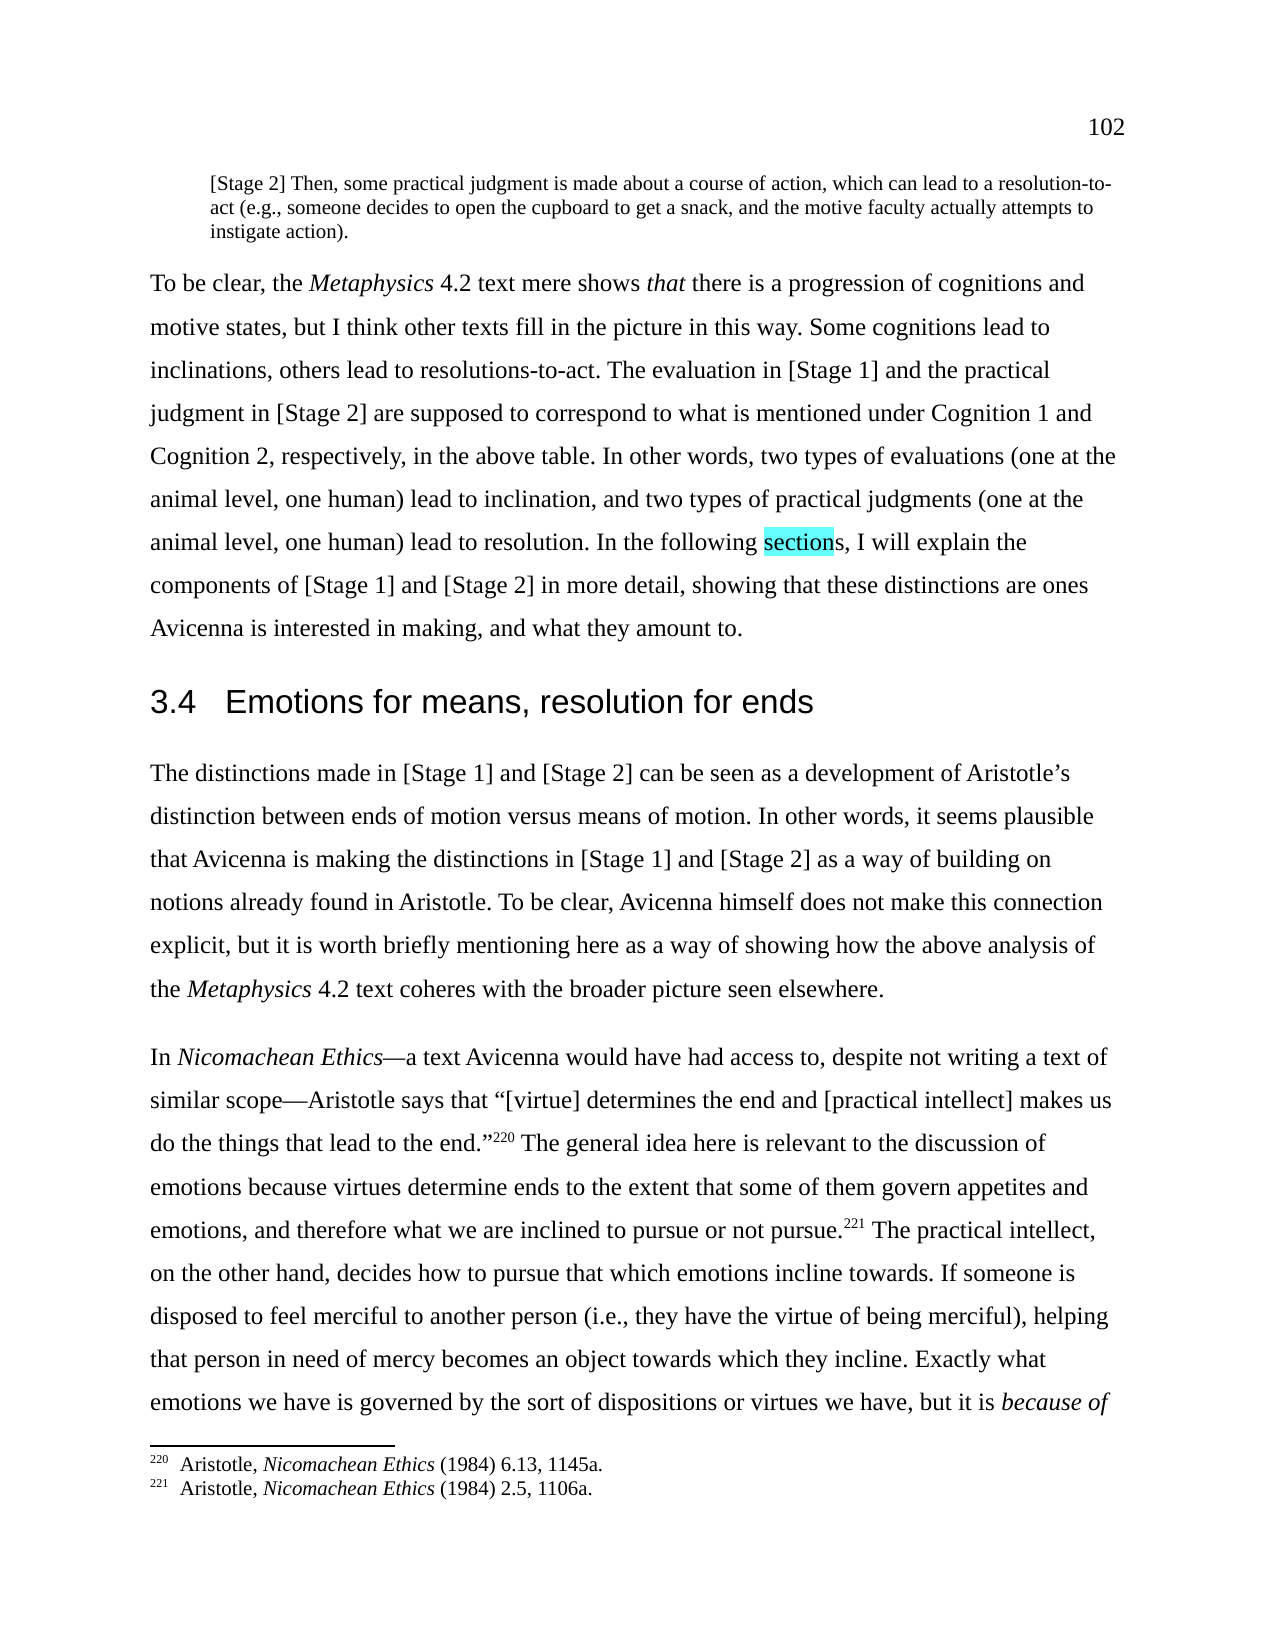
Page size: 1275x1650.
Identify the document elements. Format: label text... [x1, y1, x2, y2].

text Aristotle, Nicomachean Ethics (1984) 2.5, 1106a. [150, 1476, 1125, 1500]
text Aristotle, Nicomachean Ethics (1984) 6.13, 1145a. [150, 1452, 1125, 1476]
text In Nicomachean Ethics—a text Avicenna would have had access to, despite not writing a text of similar scope—Aristotle says that “[virtue] determines the end and [practical intellect] makes us do the things that lead to the end.” The general idea here is relevant to the discussion of emotions because virtues determine ends to the extent that some of them govern appetites and emotions, and therefore what we are inclined to pursue or not pursue. The practical intellect, on the other hand, decides how to pursue that which emotions incline towards. If someone is disposed to feel merciful to another person (i.e., they have the virtue of being merciful), helping that person in need of mercy becomes an object towards which they incline. Exactly what emotions we have is governed by the sort of dispositions or virtues we have, but it is because of [150, 1042, 1125, 1416]
text The distinctions made in [Stage 1] and [Stage 2] can be seen as a development of Aristotle’s distinction between ends of motion versus means of motion. In other words, it seems plausible that Avicenna is making the distinctions in [Stage 1] and [Stage 2] as a way of building on notions already found in Aristotle. To be clear, Avicenna himself does not make this connection explicit, but it is worth briefly mentioning here as a way of showing how the above analysis of the Metaphysics 4.2 text coheres with the broader picture seen elsewhere. [150, 758, 1125, 1002]
subtitle 3.4 Emotions for means, resolution for ends [150, 682, 1125, 721]
text [Stage 2] Then, some practical judgment is made about a course of action, which can lead to a resolution-to-act (e.g., someone decides to open the cupboard to get a snack, and the motive faculty actually attempts to instigate action). [210, 171, 1125, 243]
text To be clear, the Metaphysics 4.2 text mere shows that there is a progression of cognitions and motive states, but I think other texts fill in the picture in this way. Some cognitions lead to inclinations, others lead to resolutions-to-act. The evaluation in [Stage 1] and the practical judgment in [Stage 2] are supposed to correspond to what is mentioned under Cognition 1 and Cognition 2, respectively, in the above table. In other words, two types of evaluations (one at the animal level, one human) lead to inclination, and two types of practical judgments (one at the animal level, one human) lead to resolution. In the following sections, I will explain the components of [Stage 1] and [Stage 2] in more detail, showing that these distinctions are ones Avicenna is interested in making, and what they amount to. [150, 268, 1125, 642]
